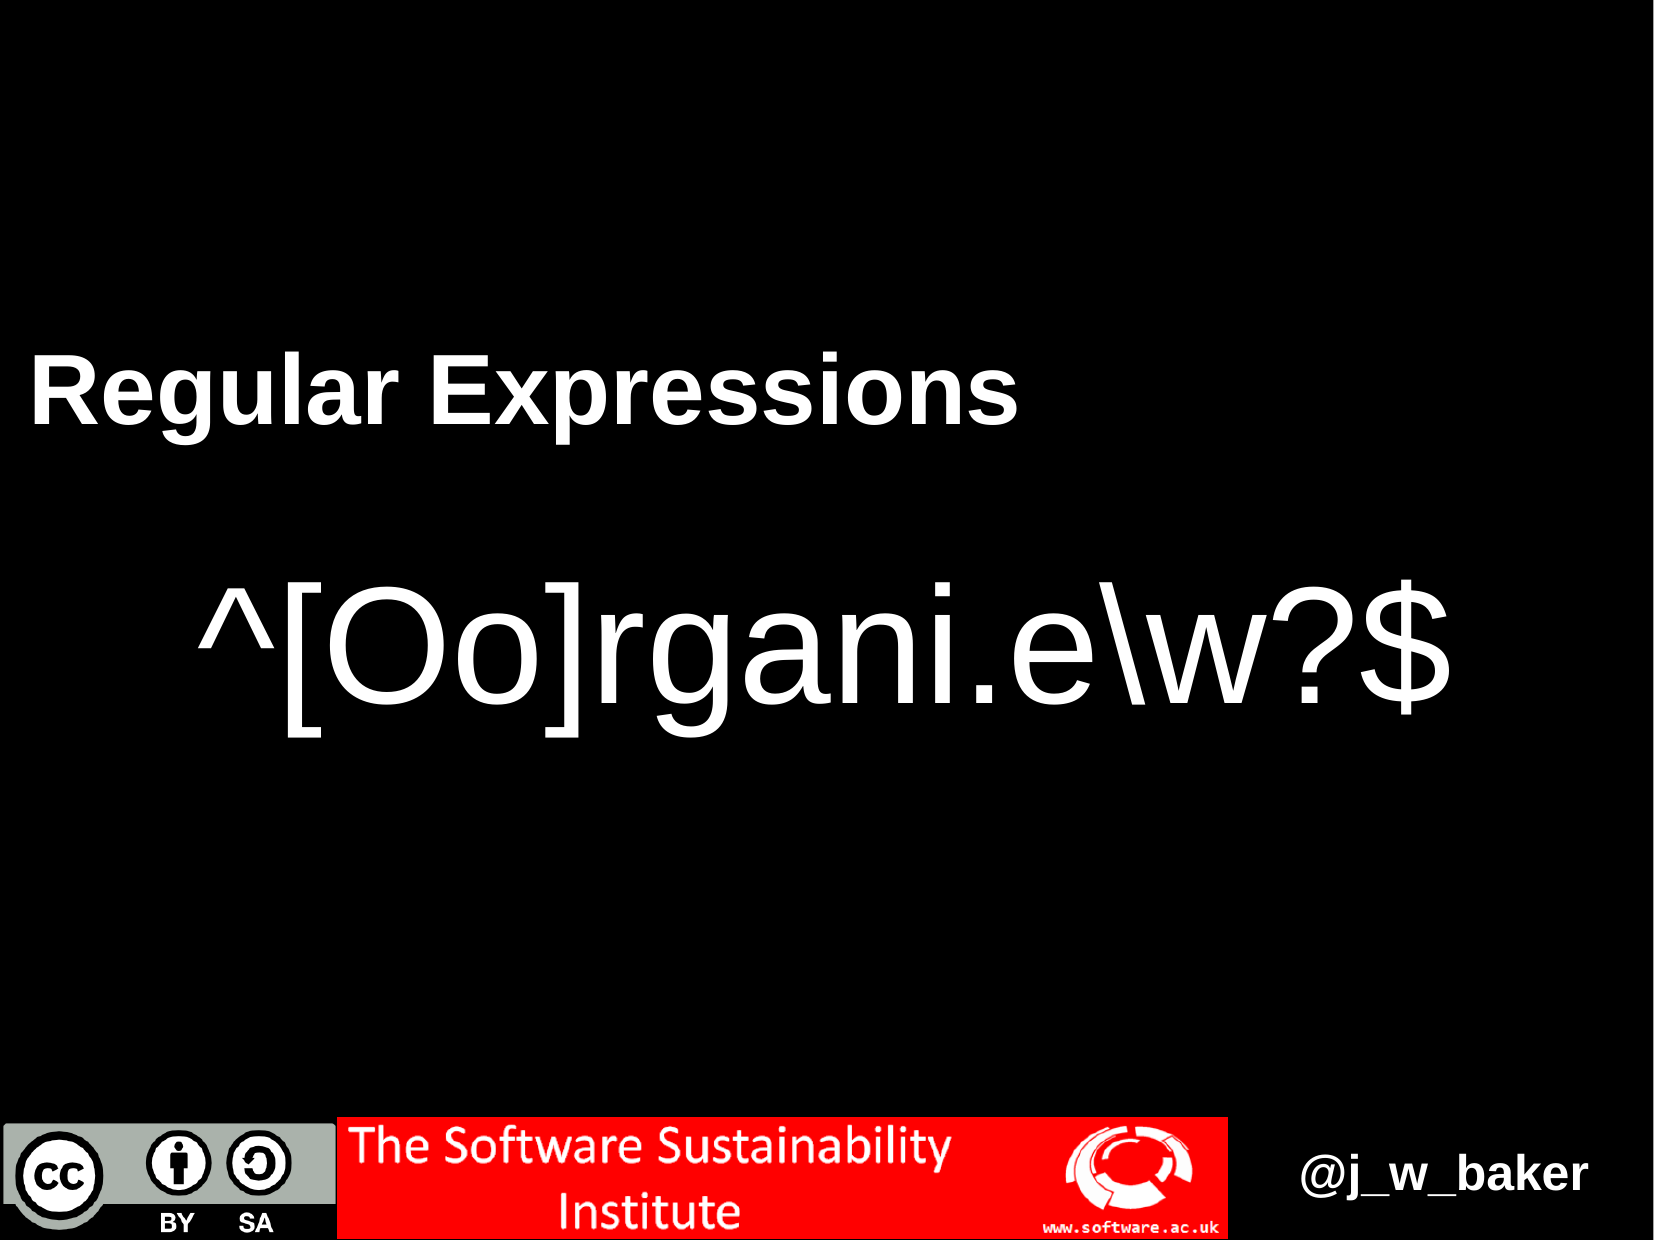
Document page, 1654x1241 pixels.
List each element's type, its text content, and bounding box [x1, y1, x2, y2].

picture [0, 1117, 1228, 1239]
text_box @j_w_baker [1266, 1085, 1622, 1241]
text_box Regular Expressions ^[Oo]rgani.e\w?$ [28, 333, 1623, 740]
